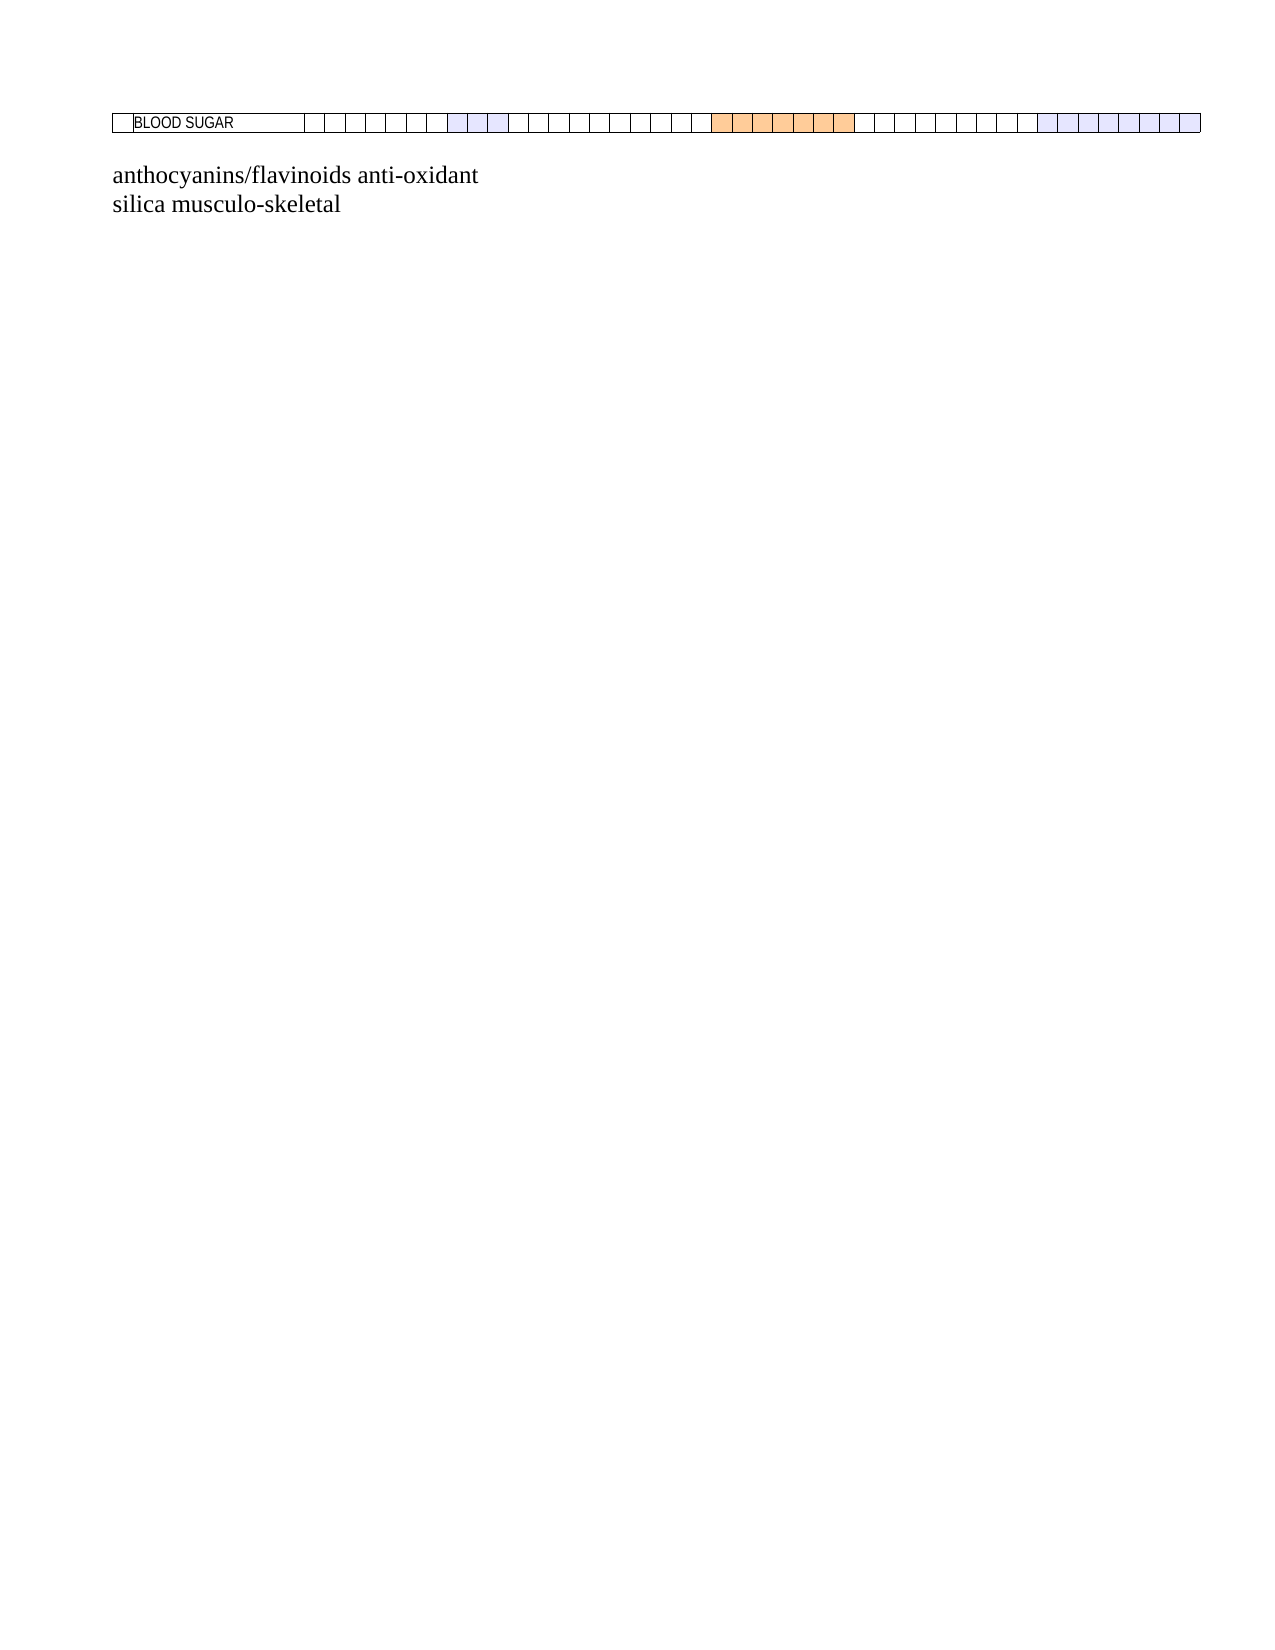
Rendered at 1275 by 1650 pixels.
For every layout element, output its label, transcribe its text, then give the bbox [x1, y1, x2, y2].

table_cell [672, 114, 691, 132]
table_cell [855, 114, 874, 132]
table_cell [1079, 114, 1098, 132]
table_cell [794, 114, 813, 132]
table_cell [1099, 114, 1118, 132]
table_cell [427, 114, 447, 132]
table_cell [651, 114, 671, 132]
table_cell [448, 114, 467, 132]
table_cell [1119, 114, 1139, 132]
table_cell [1038, 114, 1057, 132]
table_cell [366, 114, 385, 132]
table_cell [936, 114, 956, 132]
table_cell [1160, 114, 1179, 132]
table_cell [814, 114, 833, 132]
table_cell [895, 114, 915, 132]
table_cell [773, 114, 793, 132]
table_cell [509, 114, 528, 132]
table_cell [1018, 114, 1037, 132]
table_cell [957, 114, 976, 132]
table_cell [570, 114, 589, 132]
table_cell [712, 114, 732, 132]
table_cell [325, 114, 345, 132]
text silica musculo-skeletal [112, 189, 1200, 218]
table_cell [488, 114, 508, 132]
table_cell [113, 114, 133, 132]
table_cell [692, 114, 711, 132]
table_cell [977, 114, 996, 132]
table_cell [610, 114, 630, 132]
table_cell [753, 114, 772, 132]
text anthocyanins/flavinoids anti-oxidant [112, 161, 1200, 189]
table_cell [468, 114, 487, 132]
table_cell [386, 114, 406, 132]
table_cell [590, 114, 609, 132]
table_cell [1180, 114, 1200, 132]
table_cell BLOOD SUGAR [134, 114, 304, 132]
table_cell [1140, 114, 1159, 132]
table_cell [407, 114, 426, 132]
table_cell [834, 114, 854, 132]
table_cell [529, 114, 548, 132]
table_cell [305, 114, 324, 132]
table_cell [1058, 114, 1078, 132]
table_cell [733, 114, 752, 132]
table_cell [916, 114, 935, 132]
table_cell [997, 114, 1017, 132]
table_cell [549, 114, 569, 132]
table_cell [346, 114, 365, 132]
table_cell [631, 114, 650, 132]
table_cell [875, 114, 894, 132]
